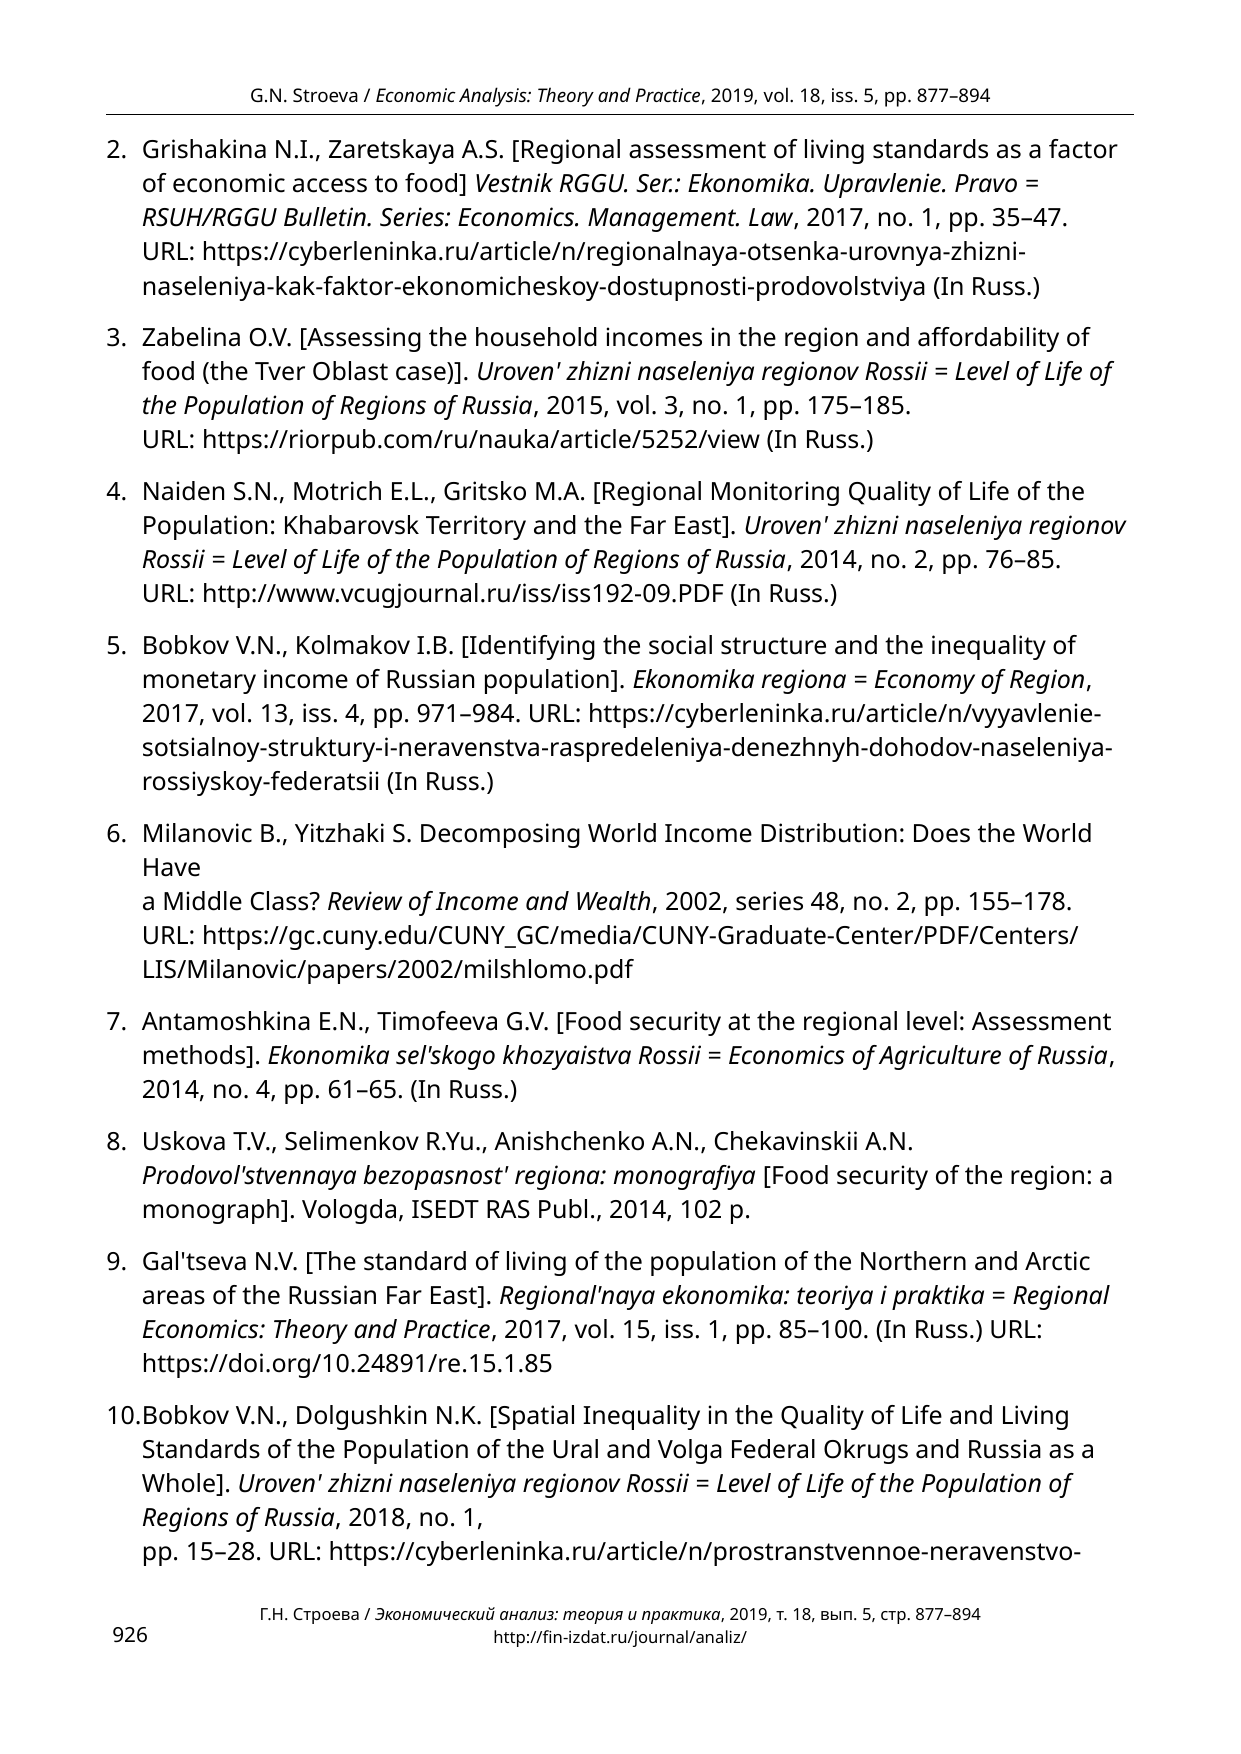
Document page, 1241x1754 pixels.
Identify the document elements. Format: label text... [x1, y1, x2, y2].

list Gal'tseva N.V. [The standard of living of the population of the Northern and Arctic areas of the Russian Far East]. Regional'naya ekonomika: teoriya i praktika = Regional Economics: Theory and Practice, 2017, vol. 15, iss. 1, pp. 85–100. (In Russ.) URL: https://doi.org/10.24891/re.15.1.85 [106, 1244, 1134, 1380]
list Naiden S.N., Motrich E.L., Gritsko M.A. [Regional Monitoring Quality of Life of the Population: Khabarovsk Territory and the Far East]. Uroven' zhizni naseleniya regionov Rossii = Level of Life of the Population of Regions of Russia, 2014, no. 2, pp. 76–85. URL: http://www.vcugjournal.ru/iss/iss192-09.PDF (In Russ.) [106, 474, 1134, 610]
list Grishakina N.I., Zaretskaya A.S. [Regional assessment of living standards as a factor of economic access to food] Vestnik RGGU. Ser.: Ekonomika. Upravlenie. Pravo = RSUH/RGGU Bulletin. Series: Economics. Management. Law, 2017, no. 1, pp. 35–47. URL: https://cyberleninka.ru/article/n/regionalnaya-otsenka-urovnya-zhizni-naseleniya-kak-faktor-ekonomicheskoy-dostupnosti-prodovolstviya (In Russ.) [106, 132, 1134, 302]
list Zabelina O.V. [Assessing the household incomes in the region and affordability of food (the Tver Oblast case)]. Uroven' zhizni naseleniya regionov Rossii = Level of Life of the Population of Regions of Russia, 2015, vol. 3, no. 1, pp. 175–185. URL: https://riorpub.com/ru/nauka/article/5252/view (In Russ.) [106, 320, 1134, 456]
list Bobkov V.N., Kolmakov I.B. [Identifying the social structure and the inequality of monetary income of Russian population]. Ekonomika regiona = Economy of Region, 2017, vol. 13, iss. 4, pp. 971–984. URL: https://cyberleninka.ru/article/n/vyyavlenie-sotsialnoy-struktury-i-neravenstva-raspredeleniya-denezhnyh-dohodov-naseleniya-rossiyskoy-federatsii (In Russ.) [106, 628, 1134, 798]
list Milanovic B., Yitzhaki S. Decomposing World Income Distribution: Does the World Have a Middle Class? Review of Income and Wealth, 2002, series 48, no. 2, pp. 155–178. URL: https://gc.cuny.edu/CUNY_GC/media/CUNY-Graduate-Center/PDF/Centers/LIS/Milanovic/papers/2002/milshlomo.pdf [106, 816, 1134, 986]
list Uskova T.V., Selimenkov R.Yu., Anishchenko A.N., Chekavinskii A.N. Prodovol'stvennaya bezopasnost' regiona: monografiya [Food security of the region: a monograph]. Vologda, ISEDT RAS Publ., 2014, 102 p. [106, 1124, 1134, 1226]
list Antamoshkina E.N., Timofeeva G.V. [Food security at the regional level: Assessment methods]. Ekonomika sel'skogo khozyaistva Rossii = Economics of Agriculture of Russia, 2014, no. 4, pp. 61–65. (In Russ.) [106, 1004, 1134, 1106]
list Bobkov V.N., Dolgushkin N.K. [Spatial Inequality in the Quality of Life and Living Standards of the Population of the Ural and Volga Federal Okrugs and Russia as a Whole]. Uroven' zhizni naseleniya regionov Rossii = Level of Life of the Population of Regions of Russia, 2018, no. 1, pp. 15–28. URL: https://cyberleninka.ru/article/n/prostranstvennoe-neravenstvo- [106, 1398, 1134, 1568]
